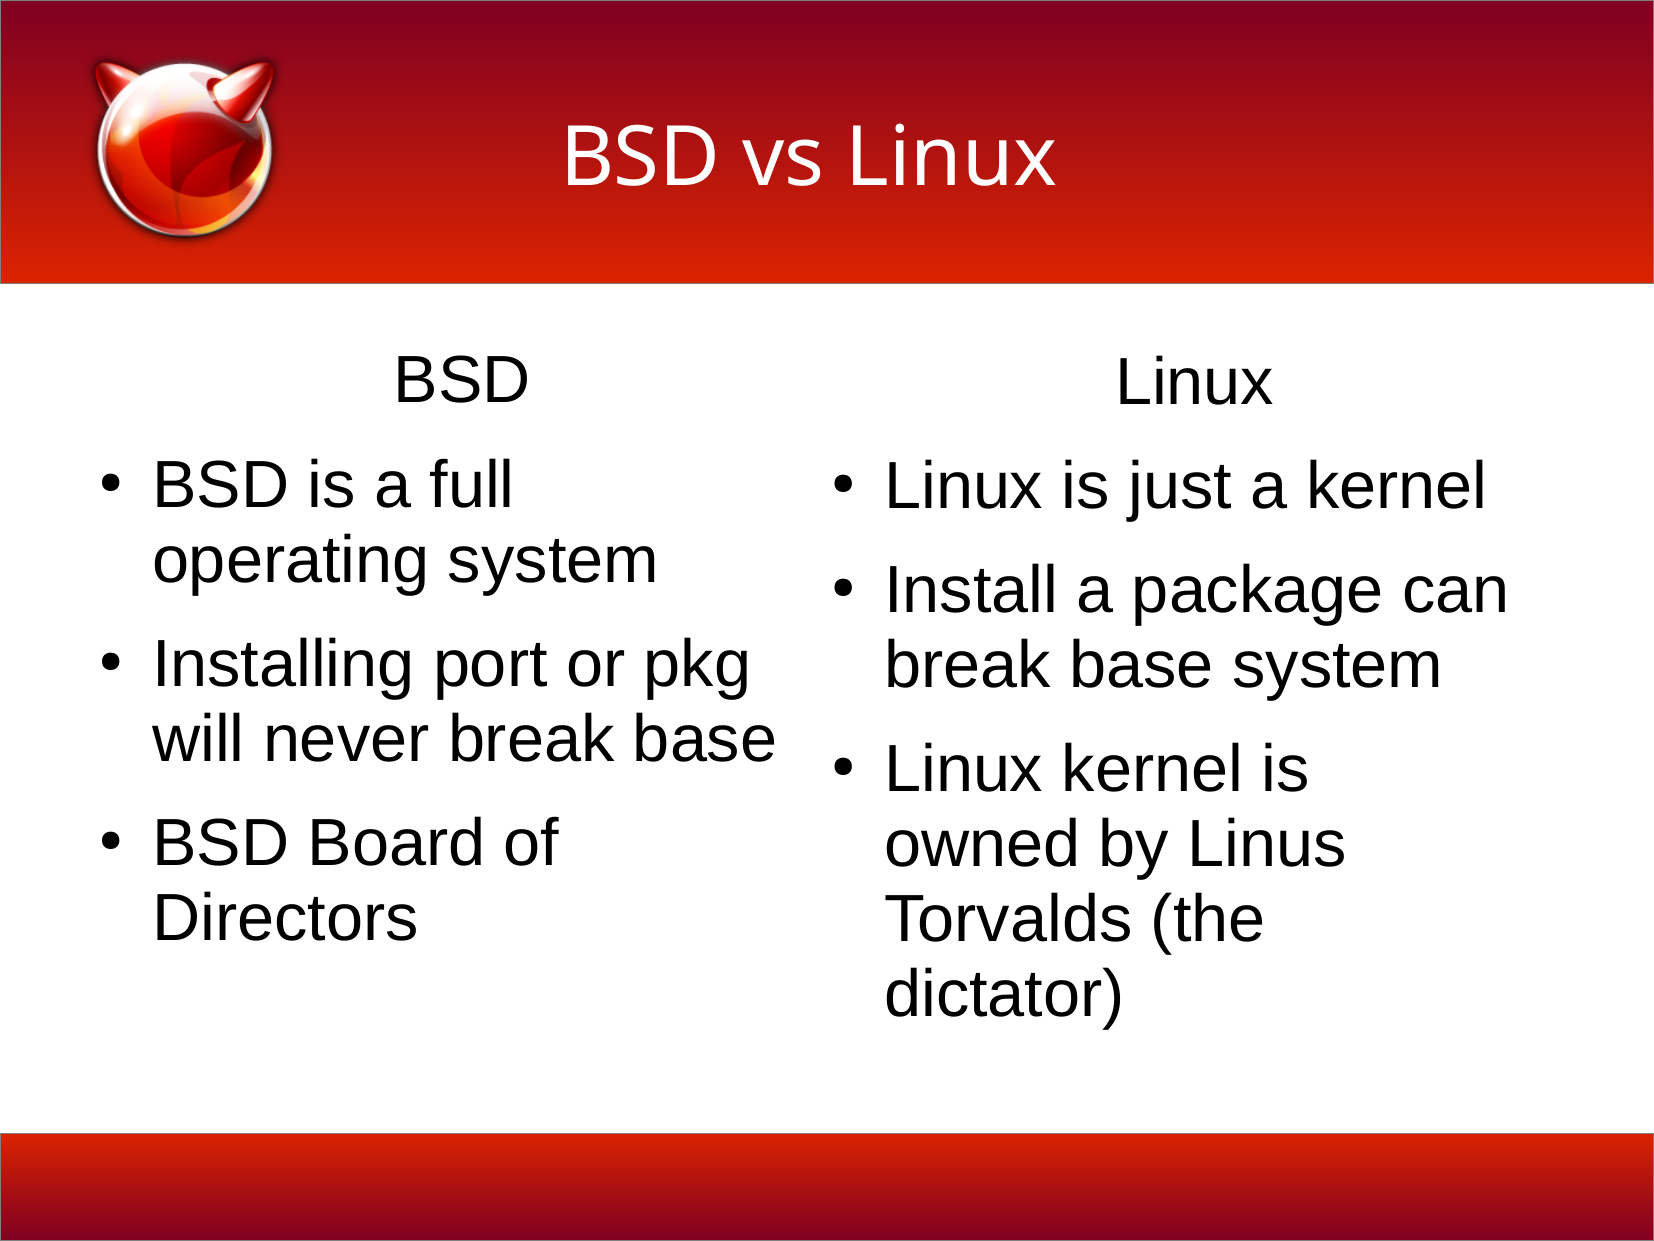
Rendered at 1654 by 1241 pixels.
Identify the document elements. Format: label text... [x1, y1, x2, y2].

list BSD BSD is a full operating system Installing port or pkg will never break base BSD Board of Directors [81, 342, 792, 1062]
title BSD vs Linux [82, 49, 1536, 257]
list Linux Linux is just a kernel Install a package can break base system Linux kernel is owned by Linus Torvalds (the dictator) [813, 343, 1524, 1063]
